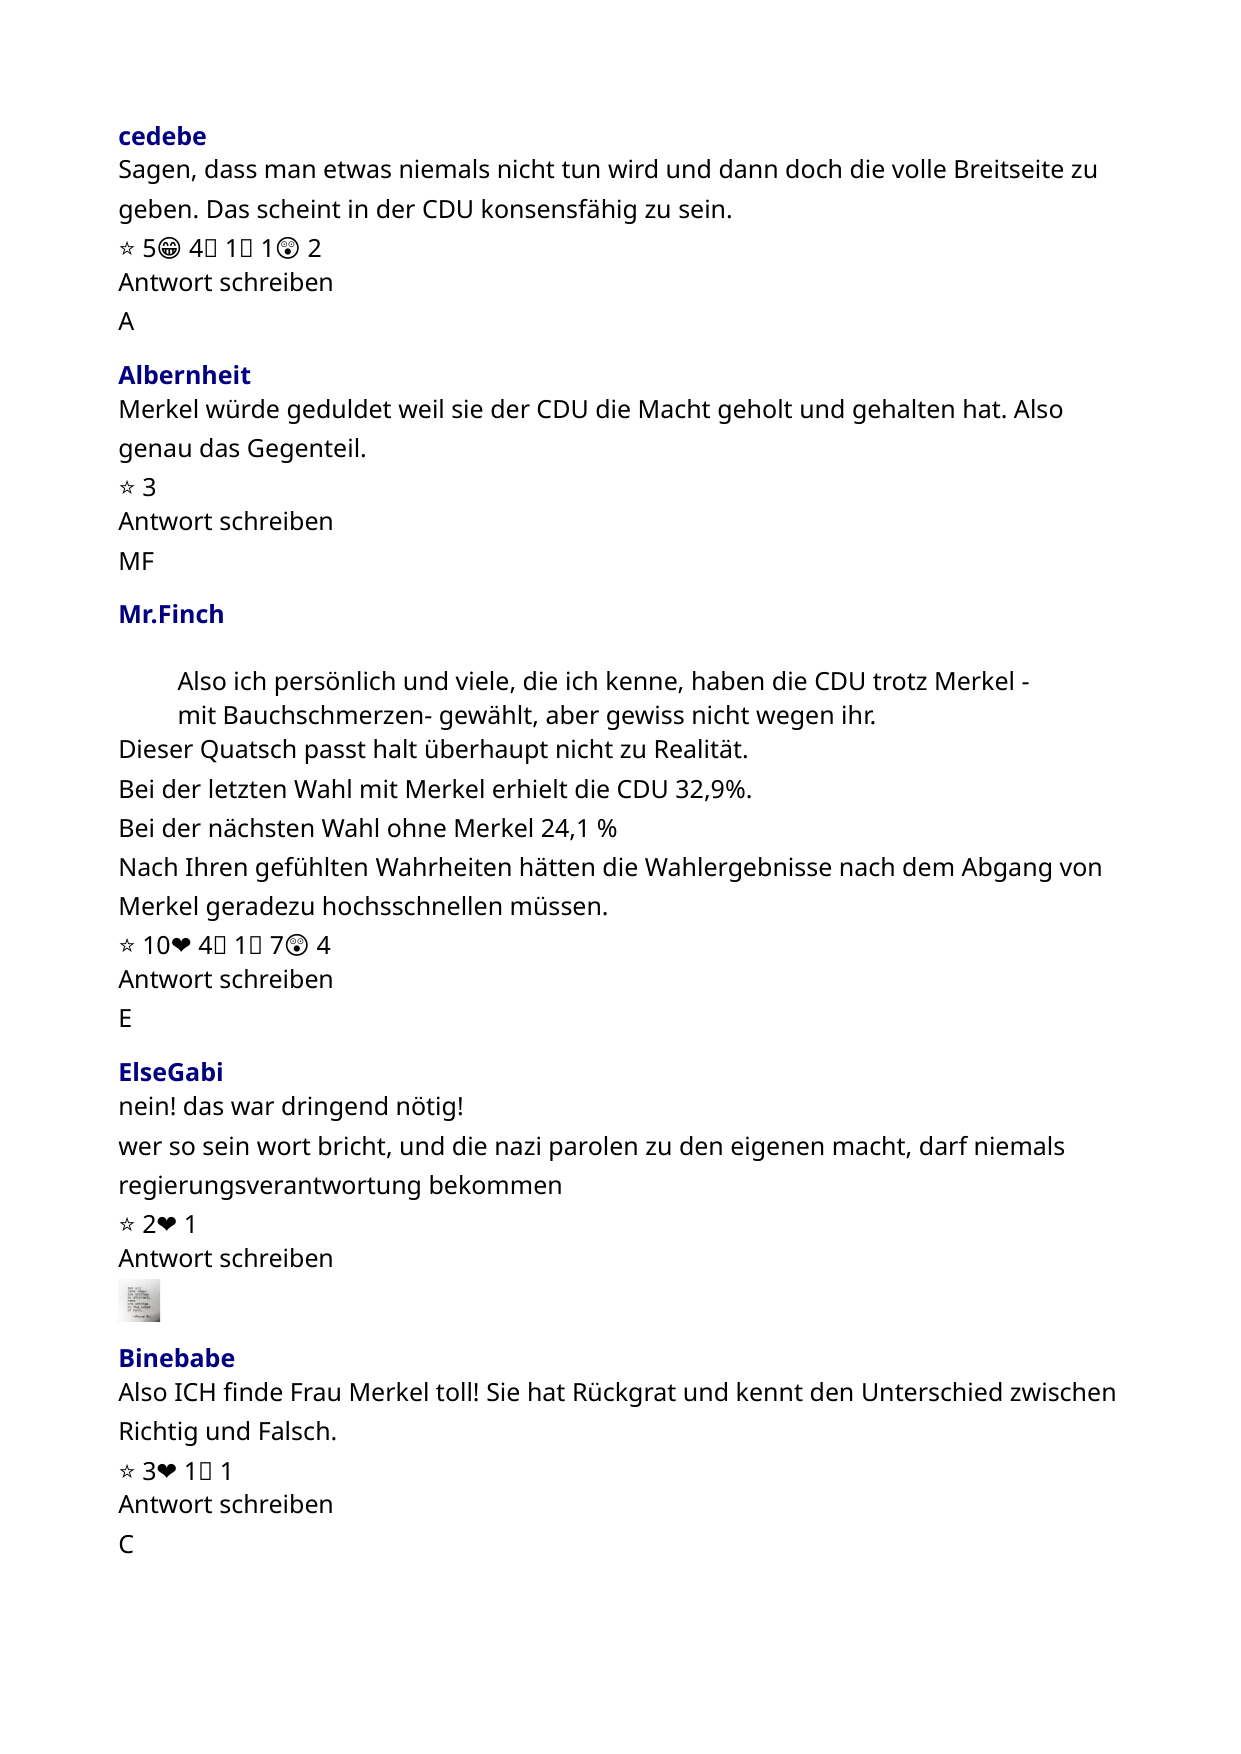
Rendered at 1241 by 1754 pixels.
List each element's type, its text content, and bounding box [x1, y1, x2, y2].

subtitle cedebe [118, 118, 1122, 152]
text E [118, 1001, 1122, 1035]
text ⭐️ 2❤️ 1 [118, 1206, 1122, 1241]
text Antwort schreiben [118, 504, 1122, 538]
text Also ich persönlich und viele, die ich kenne, haben die CDU trotz Merkel -mit Bauchschmerzen- gewählt, aber gewiss nicht wegen ihr. [177, 664, 1063, 732]
subtitle Albernheit [118, 357, 1122, 392]
text wer so sein wort bricht, und die nazi parolen zu den eigenen macht, darf niemals regierungsverantwortung bekommen [118, 1128, 1122, 1201]
picture [118, 1279, 161, 1322]
text nein! das war dringend nötig! [118, 1089, 1122, 1123]
text Antwort schreiben [118, 264, 1122, 299]
text ⭐️ 3 [118, 470, 1122, 504]
text Merkel würde geduldet weil sie der CDU die Macht geholt und gehalten hat. Also genau das Gegenteil. [118, 392, 1122, 465]
text C [118, 1526, 1122, 1560]
text MF [118, 543, 1122, 577]
text A [118, 304, 1122, 338]
text Nach Ihren gefühlten Wahrheiten hätten die Wahlergebnisse nach dem Abgang von Merkel geradezu hochsschnellen müssen. [118, 849, 1122, 923]
text Antwort schreiben [118, 962, 1122, 996]
subtitle Mr.Finch [118, 597, 1122, 631]
text Also ICH finde Frau Merkel toll! Sie hat Rückgrat und kennt den Unterschied zwischen Richtig und Falsch. [118, 1375, 1122, 1448]
text ⭐️ 5😁 4🙁 1🤨 1😲 2 [118, 231, 1122, 264]
text Dieser Quatsch passt halt überhaupt nicht zu Realität. Bei der letzten Wahl mit Merkel erhielt die CDU 32,9%. Bei der nächsten Wahl ohne Merkel 24,1 % [118, 732, 1122, 844]
subtitle Binebabe [118, 1341, 1122, 1375]
text ⭐️ 10❤️ 4🙁 1🤨 7😲 4 [118, 928, 1122, 962]
text Sagen, dass man etwas niemals nicht tun wird und dann doch die volle Breitseite zu geben. Das scheint in der CDU konsensfähig zu sein. [118, 152, 1122, 225]
text ⭐️ 3❤️ 1🤨 1 [118, 1453, 1122, 1487]
subtitle ElseGabi [118, 1055, 1122, 1089]
text Antwort schreiben [118, 1487, 1122, 1521]
text Antwort schreiben [118, 1241, 1122, 1274]
